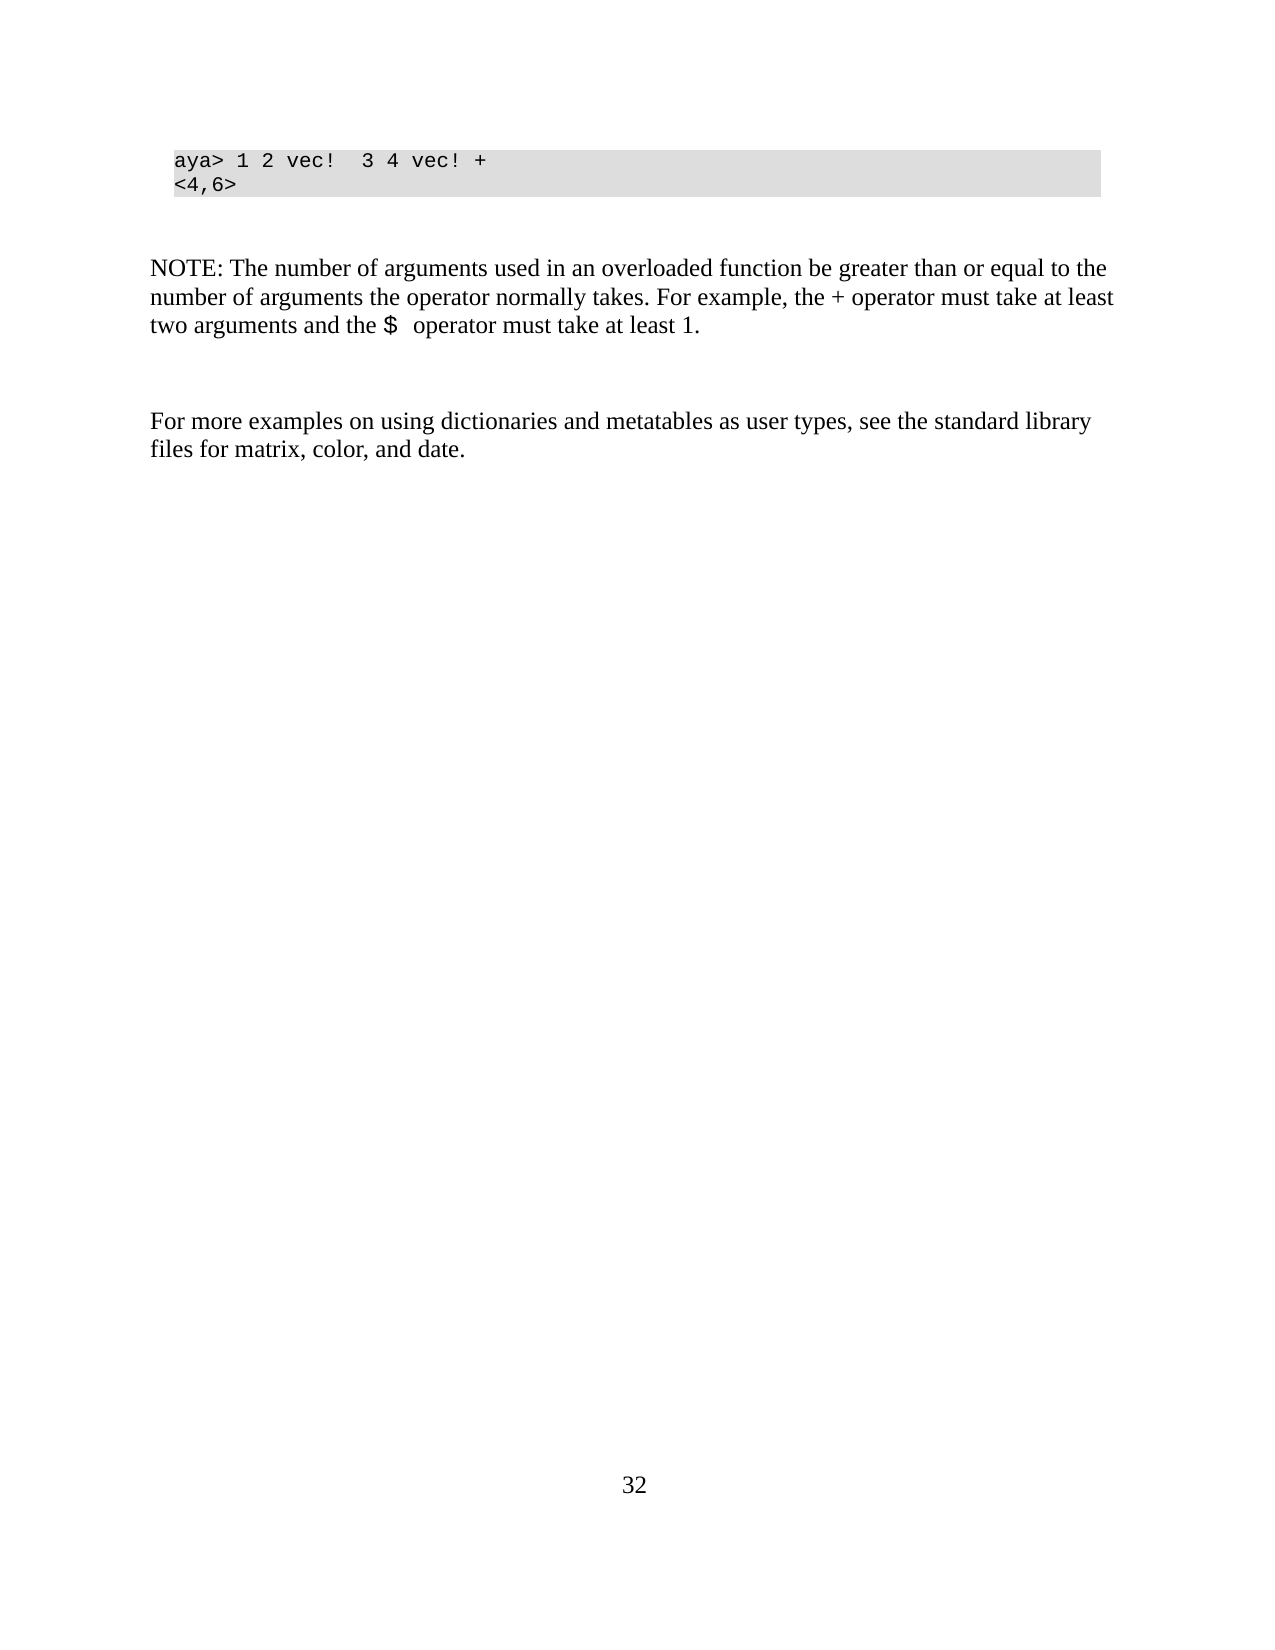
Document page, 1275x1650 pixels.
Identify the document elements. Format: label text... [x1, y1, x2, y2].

text aya> 1 2 vec! 3 4 vec! + [174, 150, 1101, 174]
text For more examples on using dictionaries and metatables as user types, see the standard library files for matrix, color, and date. [150, 406, 1125, 463]
text NOTE: The number of arguments used in an overloaded function be greater than or equal to the number of arguments the operator normally takes. For example, the + operator must take at least two arguments and the $ operator must take at least 1. [150, 253, 1125, 341]
text <4,6> [174, 174, 1101, 197]
